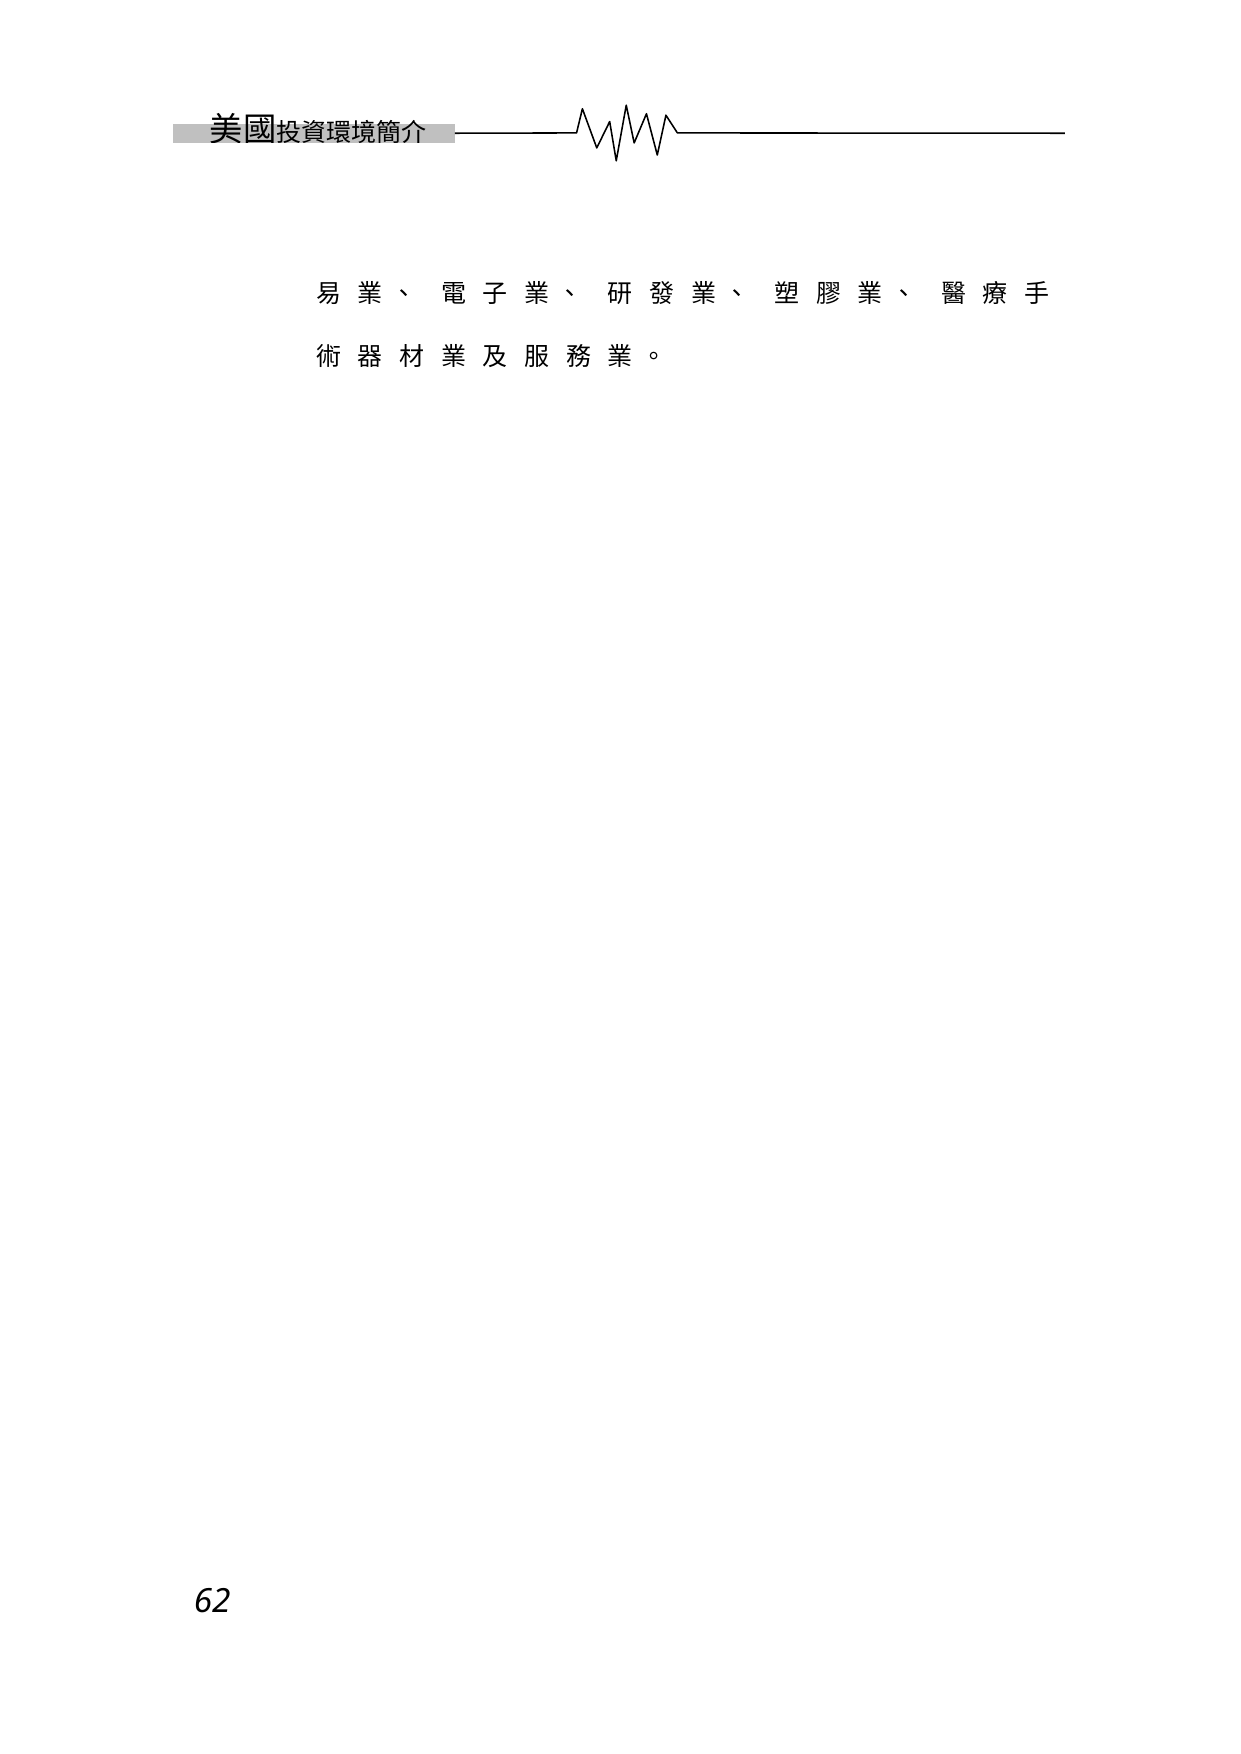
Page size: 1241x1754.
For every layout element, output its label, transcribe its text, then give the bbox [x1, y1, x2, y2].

text 易業、電子業、研發業、塑膠業、醫療手術器材業及服務業。 [207, 250, 1058, 375]
